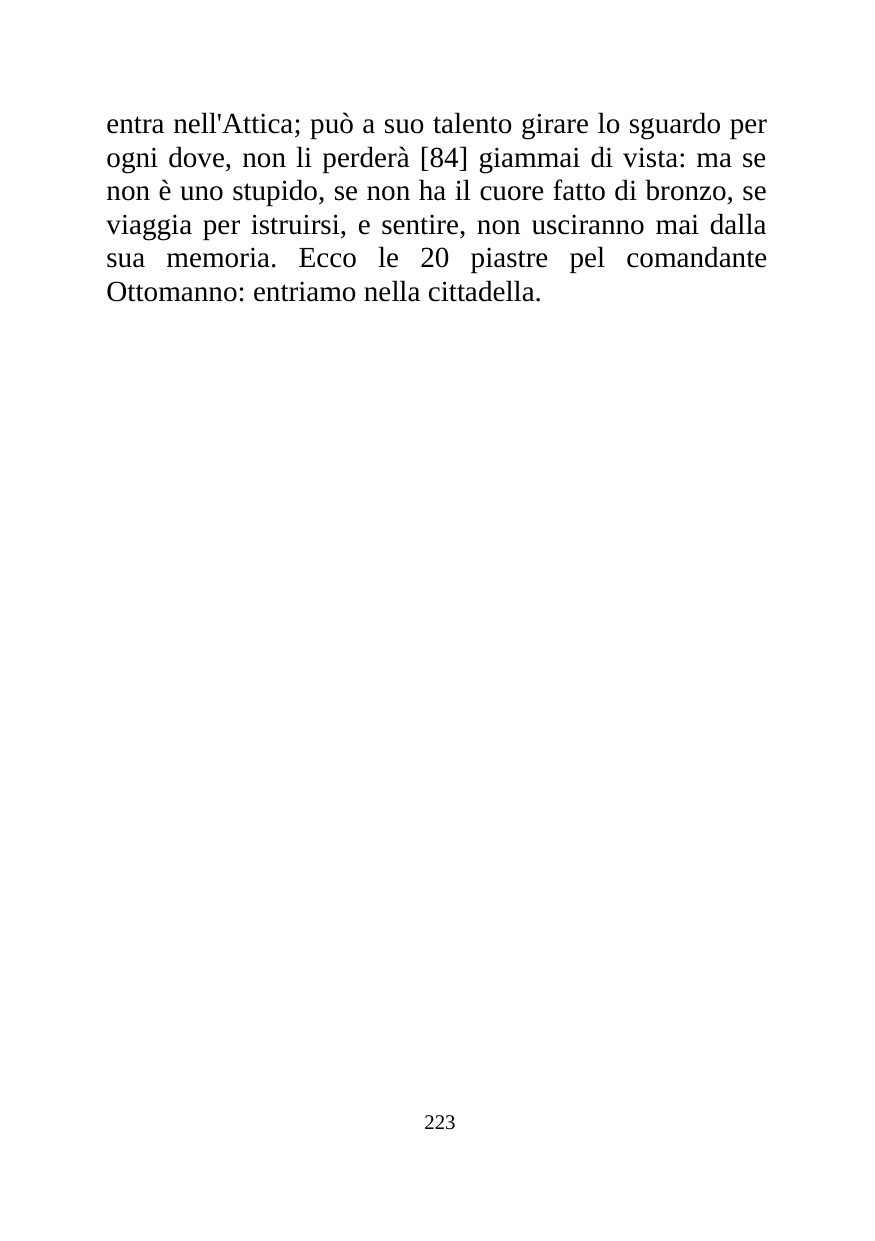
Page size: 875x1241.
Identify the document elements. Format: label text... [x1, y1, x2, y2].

text entra nell'Attica; può a suo talento girare lo sguardo per ogni dove, non li perderà [84] giammai di vista: ma se non è uno stupido, se non ha il cuore fatto di bronzo, se viaggia per istruirsi, e sentire, non usciranno mai dalla sua memoria. Ecco le 20 piastre pel comandante Ottomanno: entriamo nella cittadella. [106, 106, 768, 307]
